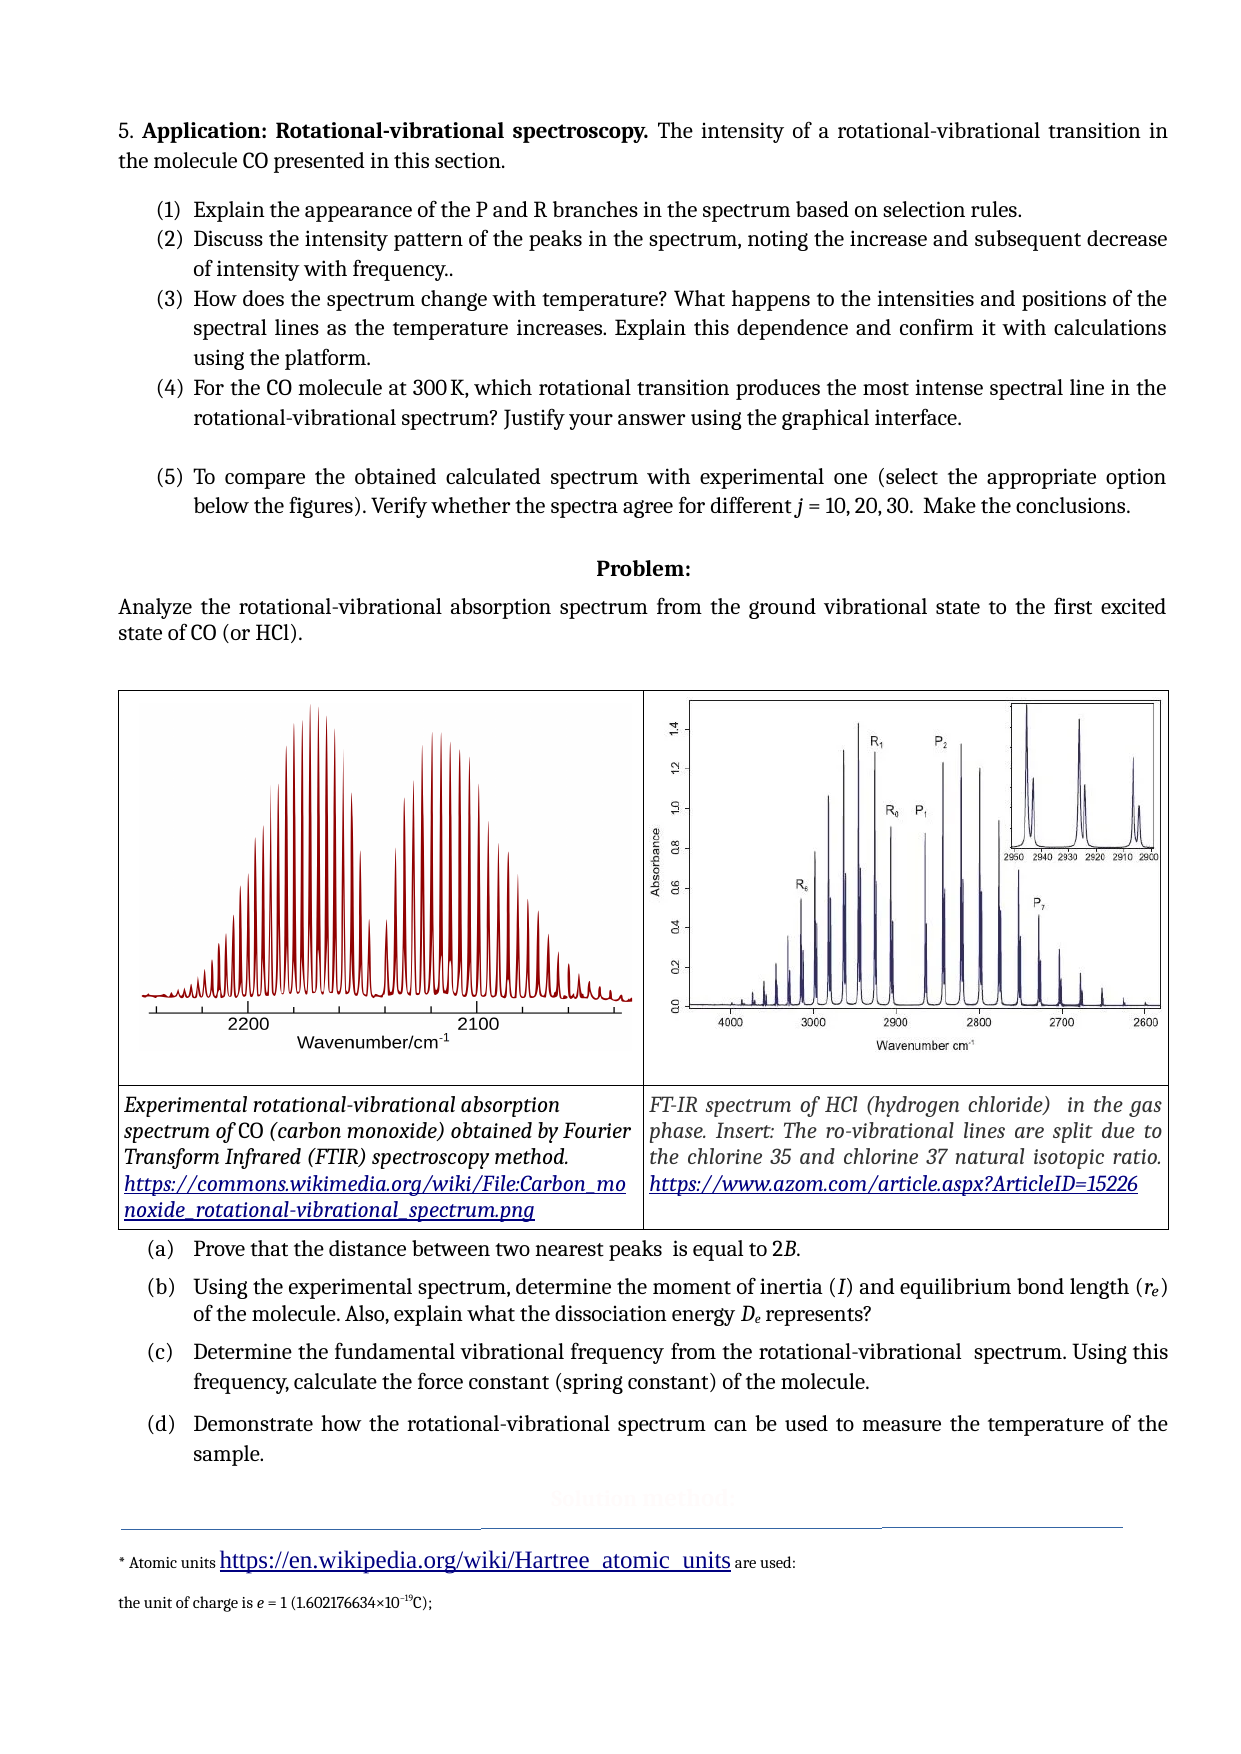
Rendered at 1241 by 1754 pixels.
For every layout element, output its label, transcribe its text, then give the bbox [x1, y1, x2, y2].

picture [138, 703, 633, 1051]
text Analyze the rotational-vibrational absorption spectrum from the ground vibrational state to the first excited state of CO (or HCl). [118, 593, 1169, 646]
picture [649, 697, 1163, 1053]
table_header [644, 691, 1168, 1085]
list Using the experimental spectrum, determine the moment of inertia (I) and equilibrium bond length (rₑ) of the molecule. Also, explain what the dissociation energy De represents? [146, 1274, 1169, 1327]
table_header [119, 691, 643, 1085]
table_cell Experimental rotational-vibrational absorption spectrum of CO (carbon monoxide) obtained by Fourier Transform Infrared (FTIR) spectroscopy method. https://commons.wikimedia.org/wiki/File:Carbon_monoxide_rotational-vibrational_spectrum.png [119, 1086, 643, 1229]
text 5. Application: Rotational-vibrational spectroscopy. The intensity of a rotational-vibrational transition in the molecule CO presented in this section. [118, 118, 1169, 175]
list Discuss the intensity pattern of the peaks in the spectrum, noting the increase and subsequent decrease of intensity with frequency.. [156, 223, 1169, 282]
list Explain the appearance of the P and R branches in the spectrum based on selection rules. [156, 193, 1169, 223]
text the unit of charge is e = 1 (1.602176634×10−19C); [118, 1593, 1169, 1612]
text * Atomic units https://en.wikipedia.org/wiki/Hartree_atomic_units are used: [118, 1545, 1169, 1574]
text Solution method: [118, 1483, 1169, 1513]
table_cell FT-IR spectrum of HCl (hydrogen chloride) in the gas phase. Insert: The ro-vibrational lines are split due to the chlorine 35 and chlorine 37 natural isotopic ratio. https://www.azom.com/article.aspx?ArticleID=15226 [644, 1086, 1168, 1229]
list To compare the obtained calculated spectrum with experimental one (select the appropriate option below the figures). Verify whether the spectra agree for different j = 10, 20, 30. Make the conclusions. [156, 460, 1169, 520]
text Problem: [118, 555, 1169, 582]
list How does the spectrum change with temperature? What happens to the intensities and positions of the spectral lines as the temperature increases. Explain this dependence and confirm it with calculations using the platform. [156, 282, 1169, 371]
list Prove that the distance between two nearest peaks is equal to 2B. [146, 1236, 1169, 1262]
list For the CO molecule at 300 K, which rotational transition produces the most intense spectral line in the rotational-vibrational spectrum? Justify your answer using the graphical interface. [156, 371, 1169, 431]
list Demonstrate how the rotational-vibrational spectrum can be used to measure the temperature of the sample. [146, 1411, 1169, 1468]
list Determine the fundamental vibrational frequency from the rotational-vibrational spectrum. Using this frequency, calculate the force constant (spring constant) of the molecule. [146, 1339, 1169, 1395]
